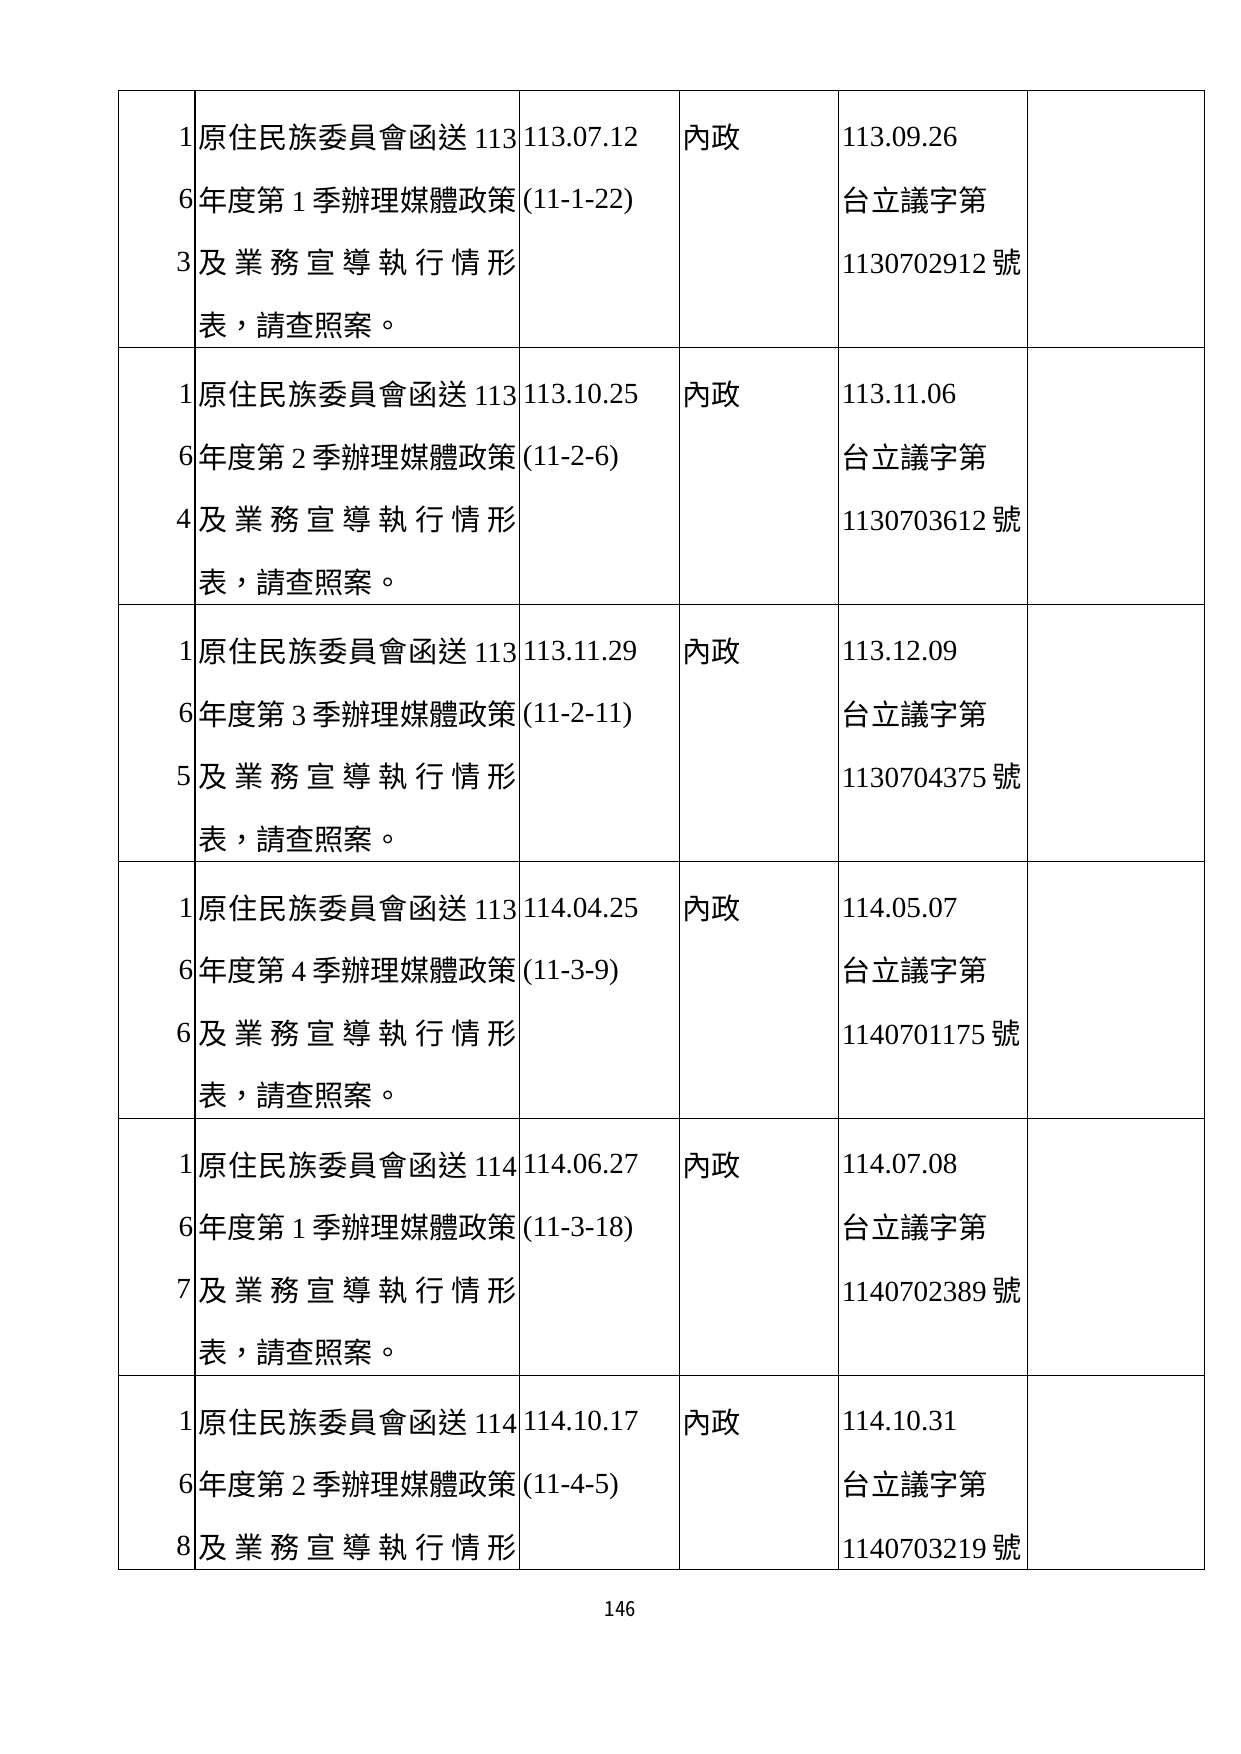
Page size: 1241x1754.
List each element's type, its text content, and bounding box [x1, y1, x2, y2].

table_cell 原住民族委員會函送114年度第2季辦理媒體政策及業務宣導執行情形 [196, 1376, 519, 1569]
table_cell 113.09.26 台立議字第1130702912號 [839, 91, 1027, 347]
table_cell [1028, 1119, 1204, 1375]
table_cell 內政 [680, 1119, 838, 1375]
table_cell 113.10.25 (11-2-6) [520, 348, 679, 604]
table_cell 原住民族委員會函送113年度第2季辦理媒體政策及業務宣導執行情形表，請查照案。 [196, 348, 519, 604]
table_cell 內政 [680, 605, 838, 861]
table_cell 原住民族委員會函送113年度第3季辦理媒體政策及業務宣導執行情形表，請查照案。 [196, 605, 519, 861]
table_cell 114.04.25 (11-3-9) [520, 862, 679, 1118]
table_cell 原住民族委員會函送113年度第4季辦理媒體政策及業務宣導執行情形表，請查照案。 [196, 862, 519, 1118]
table_cell 113.12.09 台立議字第1130704375號 [839, 605, 1027, 861]
table_cell [1028, 1376, 1204, 1569]
table_cell 113.11.06 台立議字第1130703612號 [839, 348, 1027, 604]
table_cell 114.05.07 台立議字第1140701175號 [839, 862, 1027, 1118]
table_cell [119, 605, 194, 861]
table_cell 內政 [680, 91, 838, 347]
table_cell [1028, 348, 1204, 604]
table_cell [1028, 605, 1204, 861]
table_cell [119, 91, 194, 347]
table_cell [1028, 91, 1204, 347]
table_cell 內政 [680, 1376, 838, 1569]
table_cell 113.07.12 (11-1-22) [520, 91, 679, 347]
table_cell 內政 [680, 862, 838, 1118]
table_cell [119, 1119, 194, 1375]
table_cell 114.07.08 台立議字第1140702389號 [839, 1119, 1027, 1375]
table_cell 114.10.17 (11-4-5) [520, 1376, 679, 1569]
table_cell 原住民族委員會函送113年度第1季辦理媒體政策及業務宣導執行情形表，請查照案。 [196, 91, 519, 347]
table_cell [119, 348, 194, 604]
table_cell 內政 [680, 348, 838, 604]
table_cell 114.10.31 台立議字第1140703219號 [839, 1376, 1027, 1569]
table_cell [119, 1376, 194, 1569]
table_cell 114.06.27 (11-3-18) [520, 1119, 679, 1375]
table_cell 113.11.29 (11-2-11) [520, 605, 679, 861]
table_cell 原住民族委員會函送114年度第1季辦理媒體政策及業務宣導執行情形表，請查照案。 [196, 1119, 519, 1375]
table_cell [119, 862, 194, 1118]
table_cell [1028, 862, 1204, 1118]
